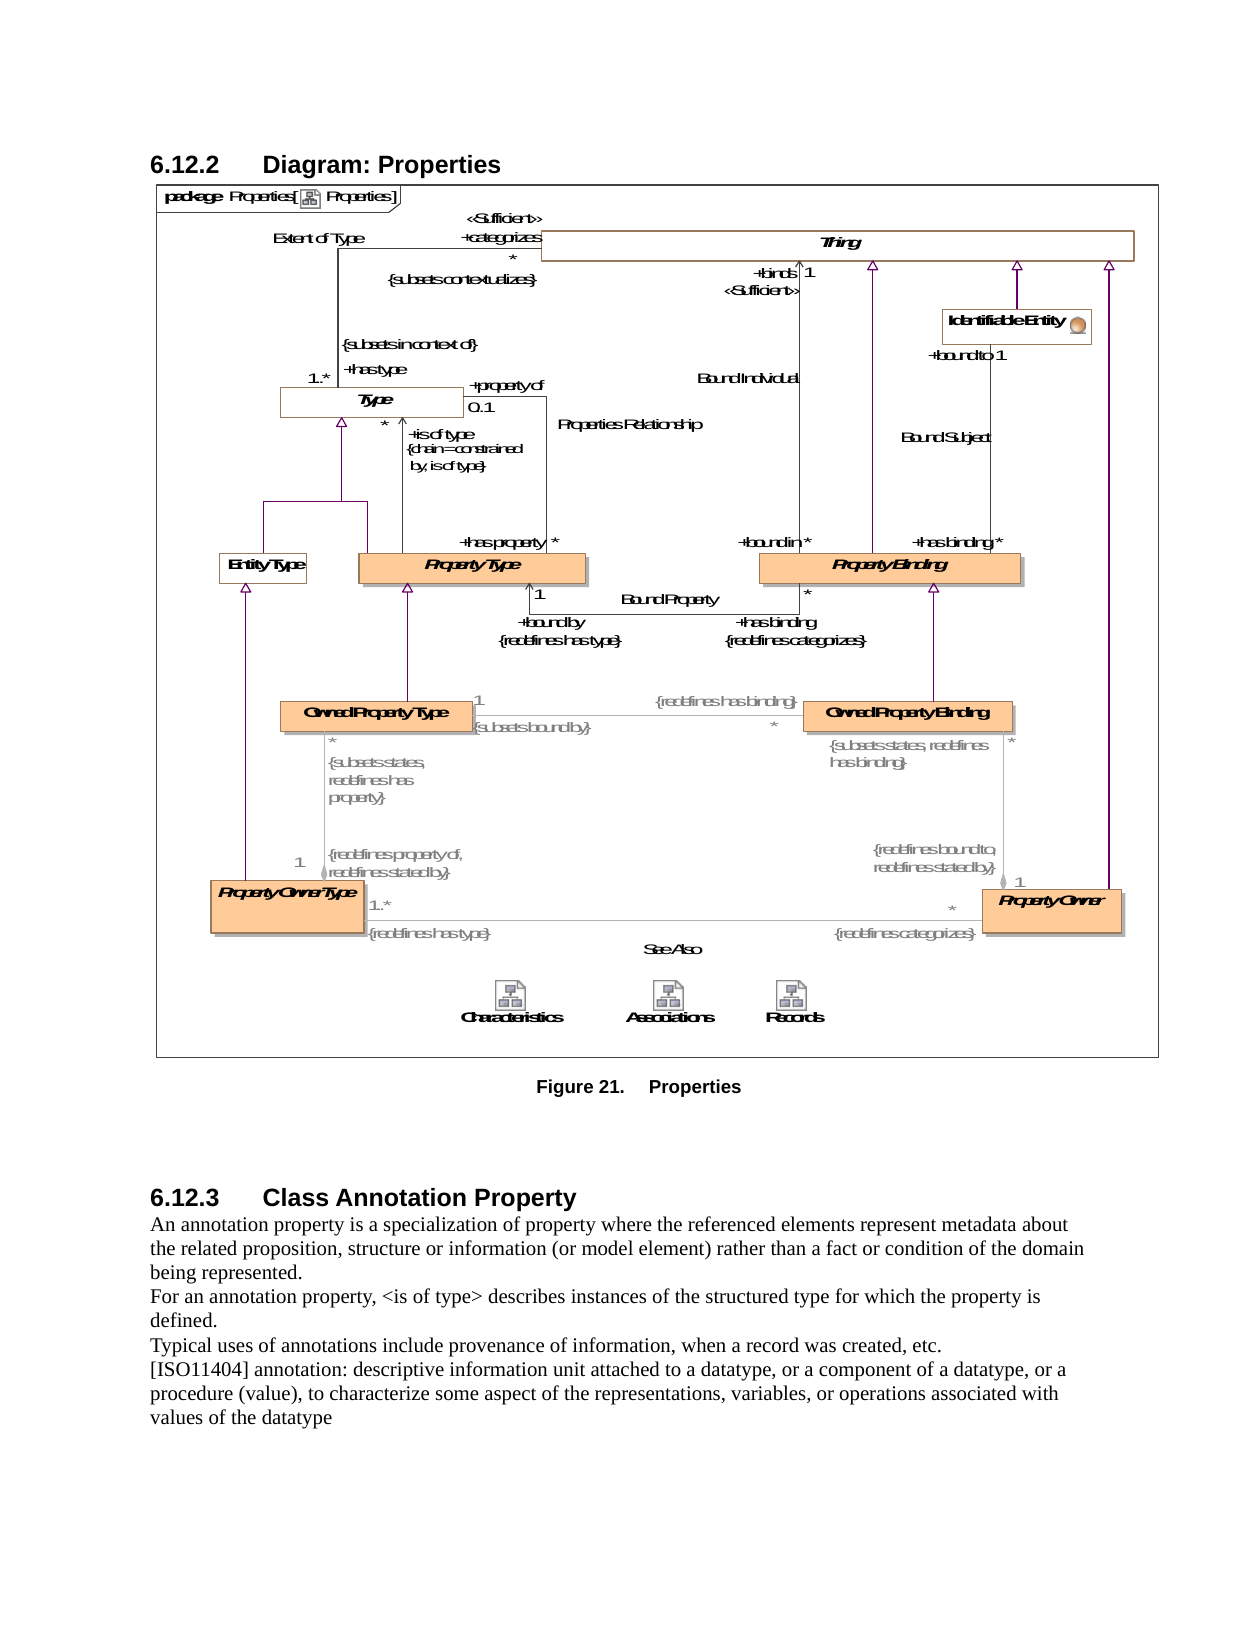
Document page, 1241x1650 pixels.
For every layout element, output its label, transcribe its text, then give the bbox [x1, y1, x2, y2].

subtitle Class Annotation Property [150, 1183, 1090, 1212]
list Properties [187, 1076, 1090, 1098]
subtitle Diagram: Properties [150, 150, 1090, 178]
text An annotation property is a specialization of property where the referenced elements represent metadata about the related proposition, structure or information (or model element) rather than a fact or condition of the domain being represented. For an annotation property, <is of type> describes instances of the structured type for which the property is defined. Typical uses of annotations include provenance of information, when a record was created, etc. [ISO11404] annotation: descriptive information unit attached to a datatype, or a component of a datatype, or a procedure (value), to characterize some aspect of the representations, variables, or operations associated with values of the datatype [150, 1212, 1090, 1429]
